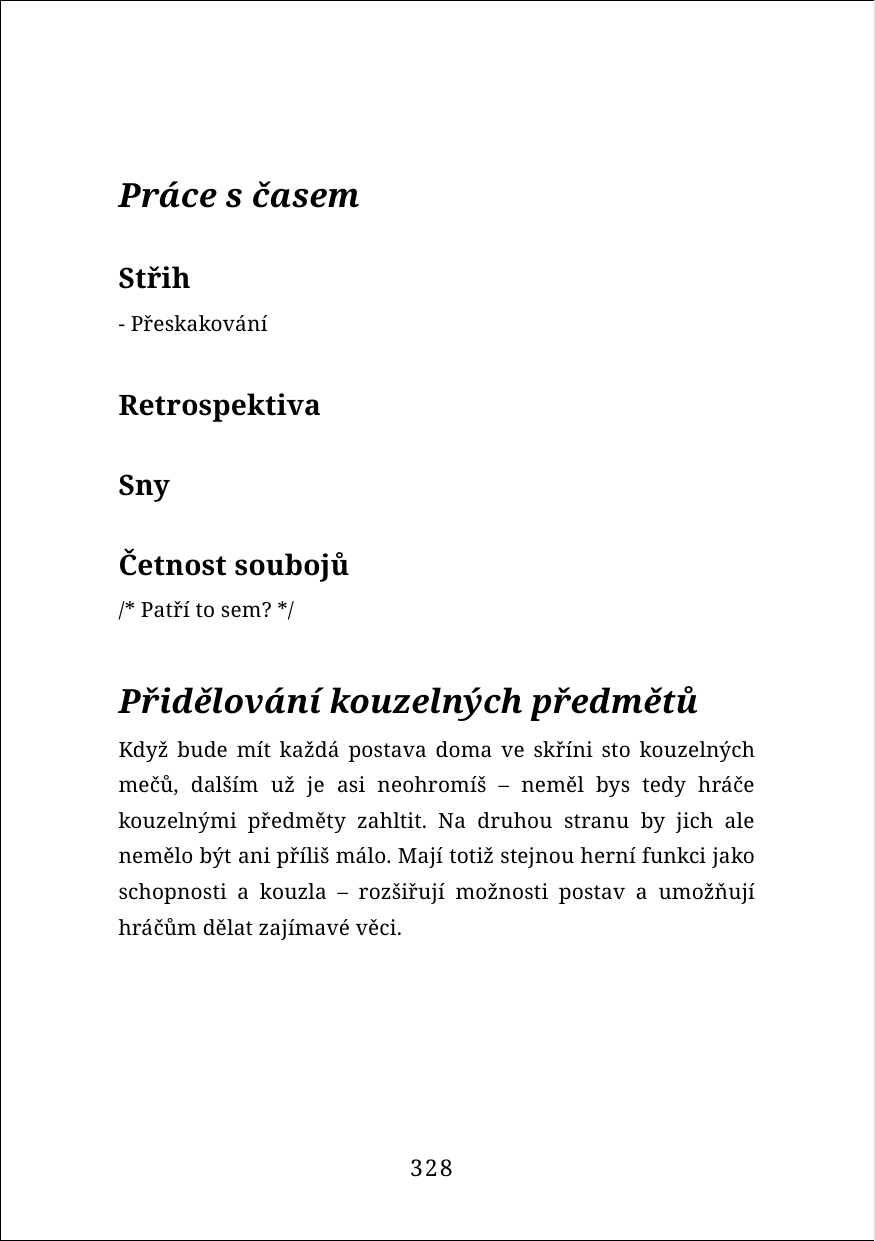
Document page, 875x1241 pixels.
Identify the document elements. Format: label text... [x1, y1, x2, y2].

text /* Patří to sem? */ [118, 595, 756, 623]
subtitle Sny [118, 465, 756, 503]
subtitle Práce s časem [118, 172, 756, 217]
subtitle Střih [118, 258, 756, 297]
subtitle Přidělování kouzelných předmětů [118, 678, 756, 723]
subtitle Četnost soubojů [118, 545, 756, 583]
text Když bude mít každá postava doma ve skříni sto kouzelných mečů, dalším už je asi neohromíš – neměl bys tedy hráče kouzelnými předměty zahltit. Na druhou stranu by jich ale nemělo být ani příliš málo. Mají totiž stejnou herní funkci jako schopnosti a kouzla – rozšiřují možnosti postav a umožňují hráčům dělat zajímavé věci. [118, 735, 756, 941]
text - Přeskakování [118, 309, 756, 337]
subtitle Retrospektiva [118, 386, 756, 424]
